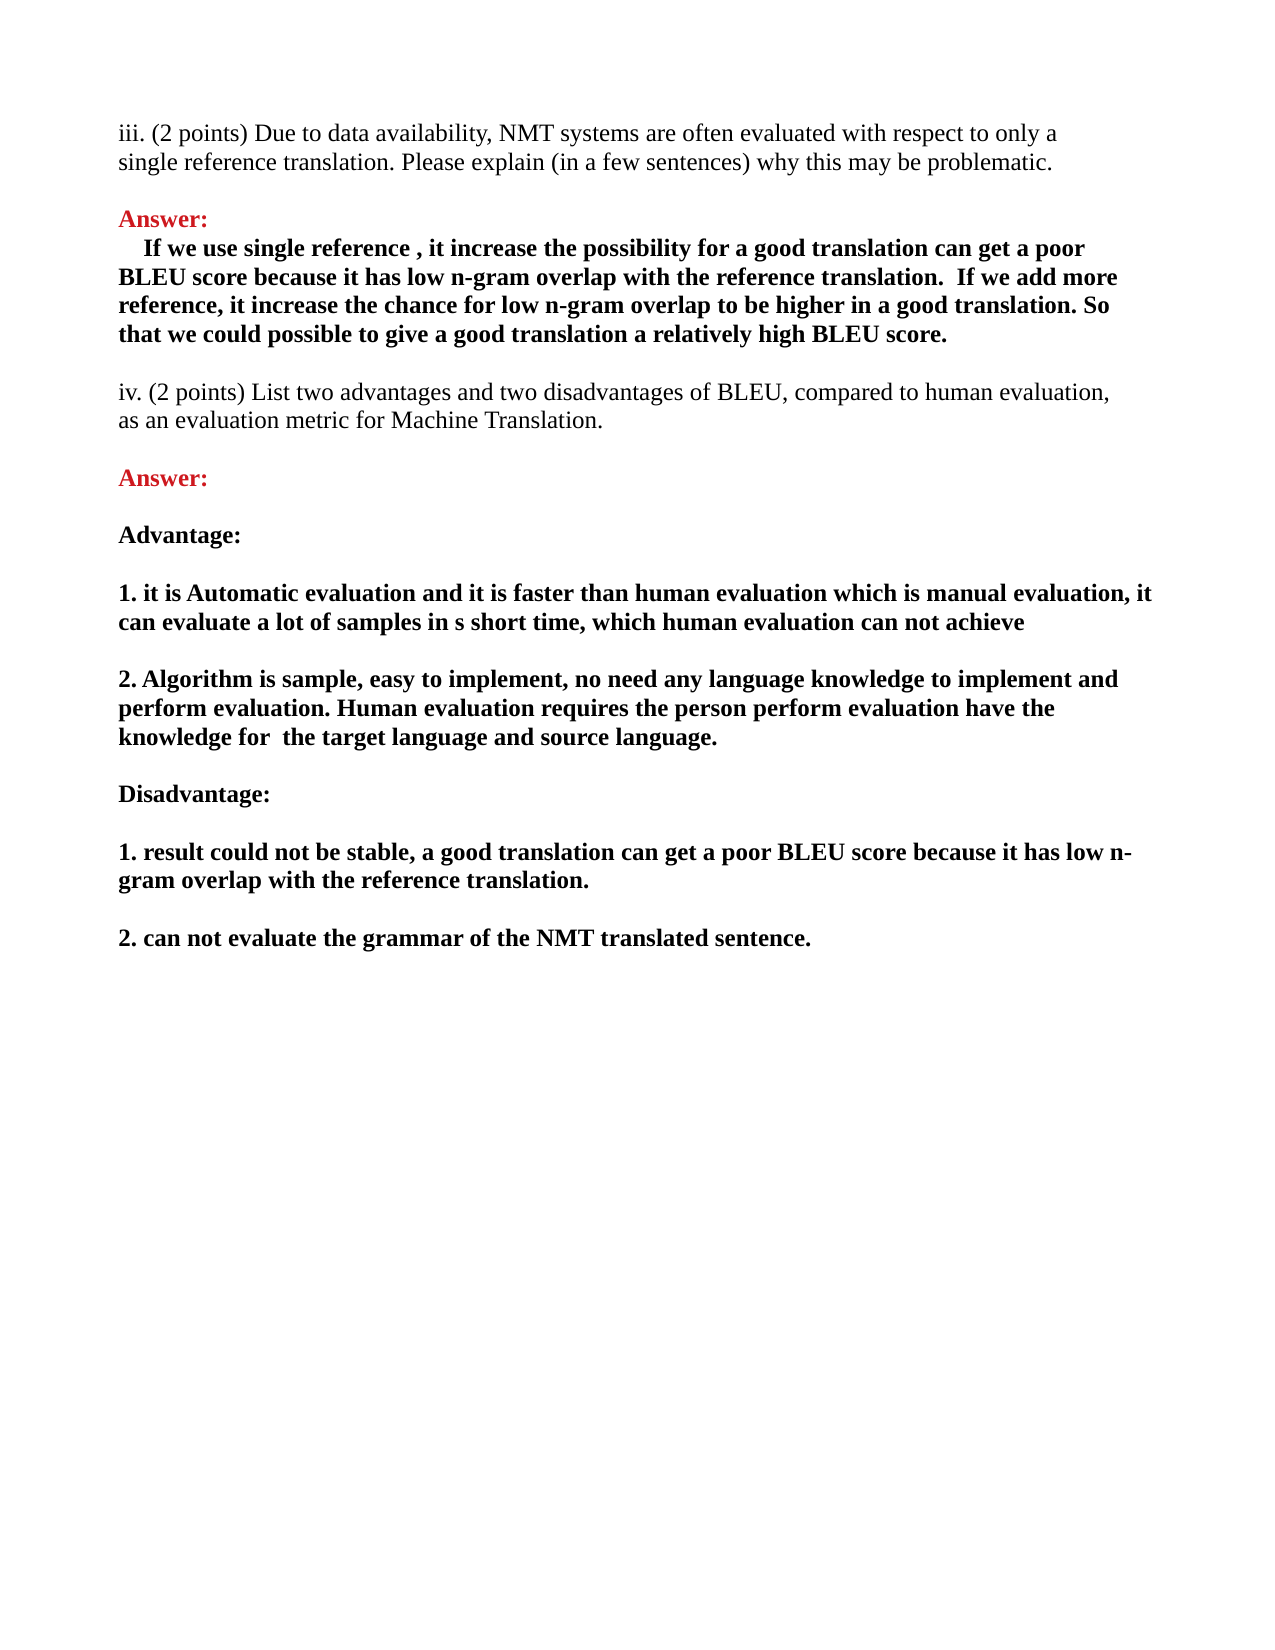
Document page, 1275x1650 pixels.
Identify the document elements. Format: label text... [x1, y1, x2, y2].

text iv. (2 points) List two advantages and two disadvantages of BLEU, compared to human evaluation, [118, 377, 1157, 406]
text 1. it is Automatic evaluation and it is faster than human evaluation which is manual evaluation, it can evaluate a lot of samples in s short time, which human evaluation can not achieve [118, 578, 1157, 636]
text 1. result could not be stable, a good translation can get a poor BLEU score because it has low n-gram overlap with the reference translation. [118, 837, 1157, 894]
text Advantage: [118, 521, 1157, 549]
text as an evaluation metric for Machine Translation. [118, 406, 1157, 434]
text single reference translation. Please explain (in a few sentences) why this may be problematic. [118, 147, 1157, 176]
text 2. Algorithm is sample, easy to implement, no need any language knowledge to implement and perform evaluation. Human evaluation requires the person perform evaluation have the knowledge for the target language and source language. [118, 664, 1157, 751]
text Disadvantage: [118, 779, 1157, 808]
text iii. (2 points) Due to data availability, NMT systems are often evaluated with respect to only a [118, 118, 1157, 147]
text Answer: [118, 463, 1157, 492]
text Answer: [118, 204, 1157, 233]
text 2. can not evaluate the grammar of the NMT translated sentence. [118, 923, 1157, 952]
text If we use single reference , it increase the possibility for a good translation can get a poor BLEU score because it has low n-gram overlap with the reference translation. If we add more reference, it increase the chance for low n-gram overlap to be higher in a good translation. So that we could possible to give a good translation a relatively high BLEU score. [118, 233, 1157, 348]
